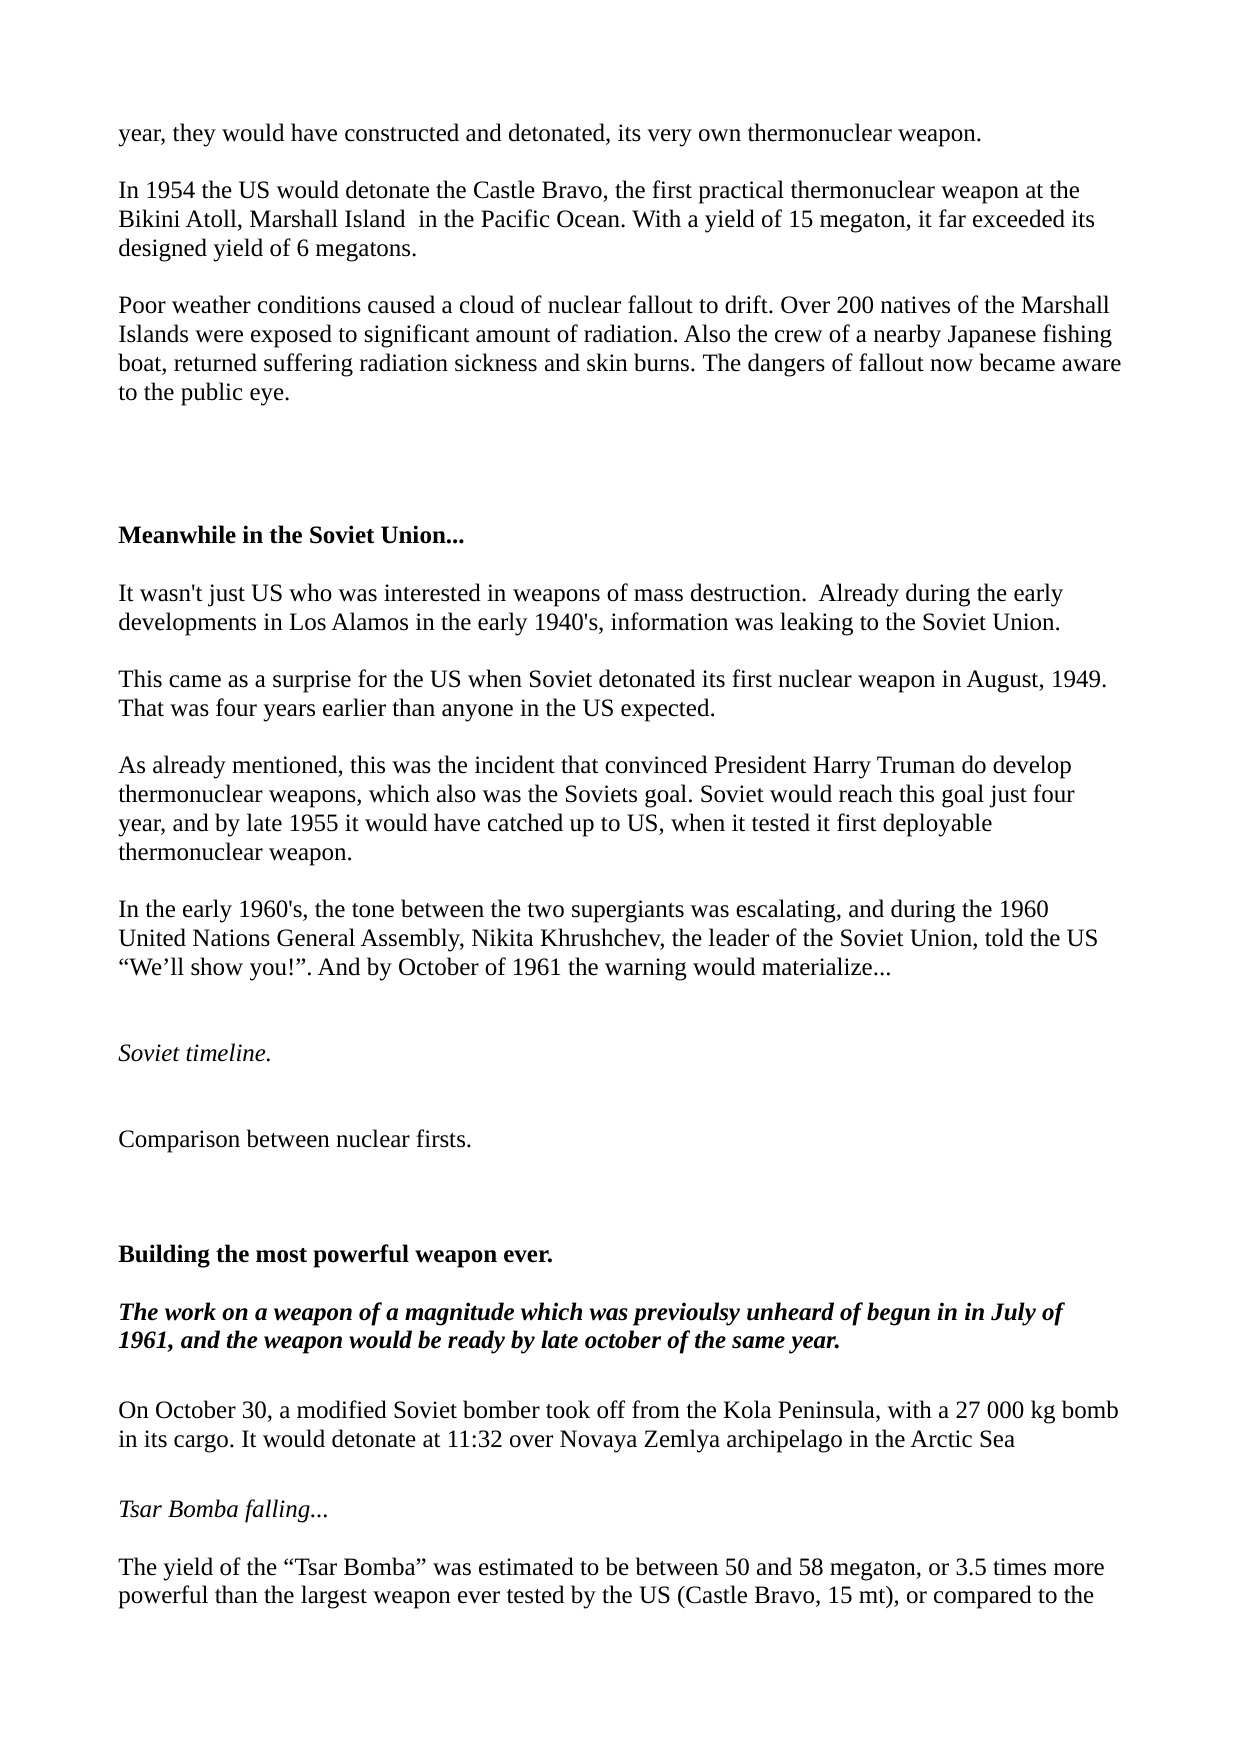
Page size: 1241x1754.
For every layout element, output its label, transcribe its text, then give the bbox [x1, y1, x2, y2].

text The work on a weapon of a magnitude which was previoulsy unheard of begun in in July of 1961, and the weapon would be ready by late october of the same year. [118, 1297, 1122, 1354]
text year, they would have constructed and detonated, its very own thermonuclear weapon. [118, 118, 1122, 147]
text Meanwhile in the Soviet Union... [118, 521, 1122, 549]
text This came as a surprise for the US when Soviet detonated its first nuclear weapon in August, 1949. That was four years earlier than anyone in the US expected. [118, 664, 1122, 722]
text In 1954 the US would detonate the Castle Bravo, the first practical thermonuclear weapon at the Bikini Atoll, Marshall Island in the Pacific Ocean. With a yield of 15 megaton, it far exceeded its designed yield of 6 megatons. [118, 176, 1122, 262]
text Comparison between nuclear firsts. [118, 1124, 1122, 1153]
text In the early 1960's, the tone between the two supergiants was escalating, and during the 1960 United Nations General Assembly, Nikita Khrushchev, the leader of the Soviet Union, told the US “We’ll show you!”. And by October of 1961 the warning would materialize... [118, 894, 1122, 981]
text Poor weather conditions caused a cloud of nuclear fallout to drift. Over 200 natives of the Marshall Islands were exposed to significant amount of radiation. Also the crew of a nearby Japanese fishing boat, returned suffering radiation sickness and skin burns. The dangers of fallout now became aware to the public eye. [118, 291, 1122, 406]
text Building the most powerful weapon ever. [118, 1239, 1122, 1268]
text It wasn't just US who was interested in weapons of mass destruction. Already during the early developments in Los Alamos in the early 1940's, information was leaking to the Soviet Union. [118, 578, 1122, 636]
text The yield of the “Tsar Bomba” was estimated to be between 50 and 58 megaton, or 3.5 times more powerful than the largest weapon ever tested by the US (Castle Bravo, 15 mt), or compared to the [118, 1552, 1122, 1609]
text Soviet timeline. [118, 1038, 1122, 1067]
text Tsar Bomba falling... [118, 1494, 1122, 1523]
text On October 30, a modified Soviet bomber took off from the Kola Peninsula, with a 27 000 kg bomb in its cargo. It would detonate at 11:32 over Novaya Zemlya archipelago in the Arctic Sea [118, 1396, 1122, 1482]
text As already mentioned, this was the incident that convinced President Harry Truman do develop thermonuclear weapons, which also was the Soviets goal. Soviet would reach this goal just four year, and by late 1955 it would have catched up to US, when it tested it first deployable thermonuclear weapon. [118, 751, 1122, 866]
